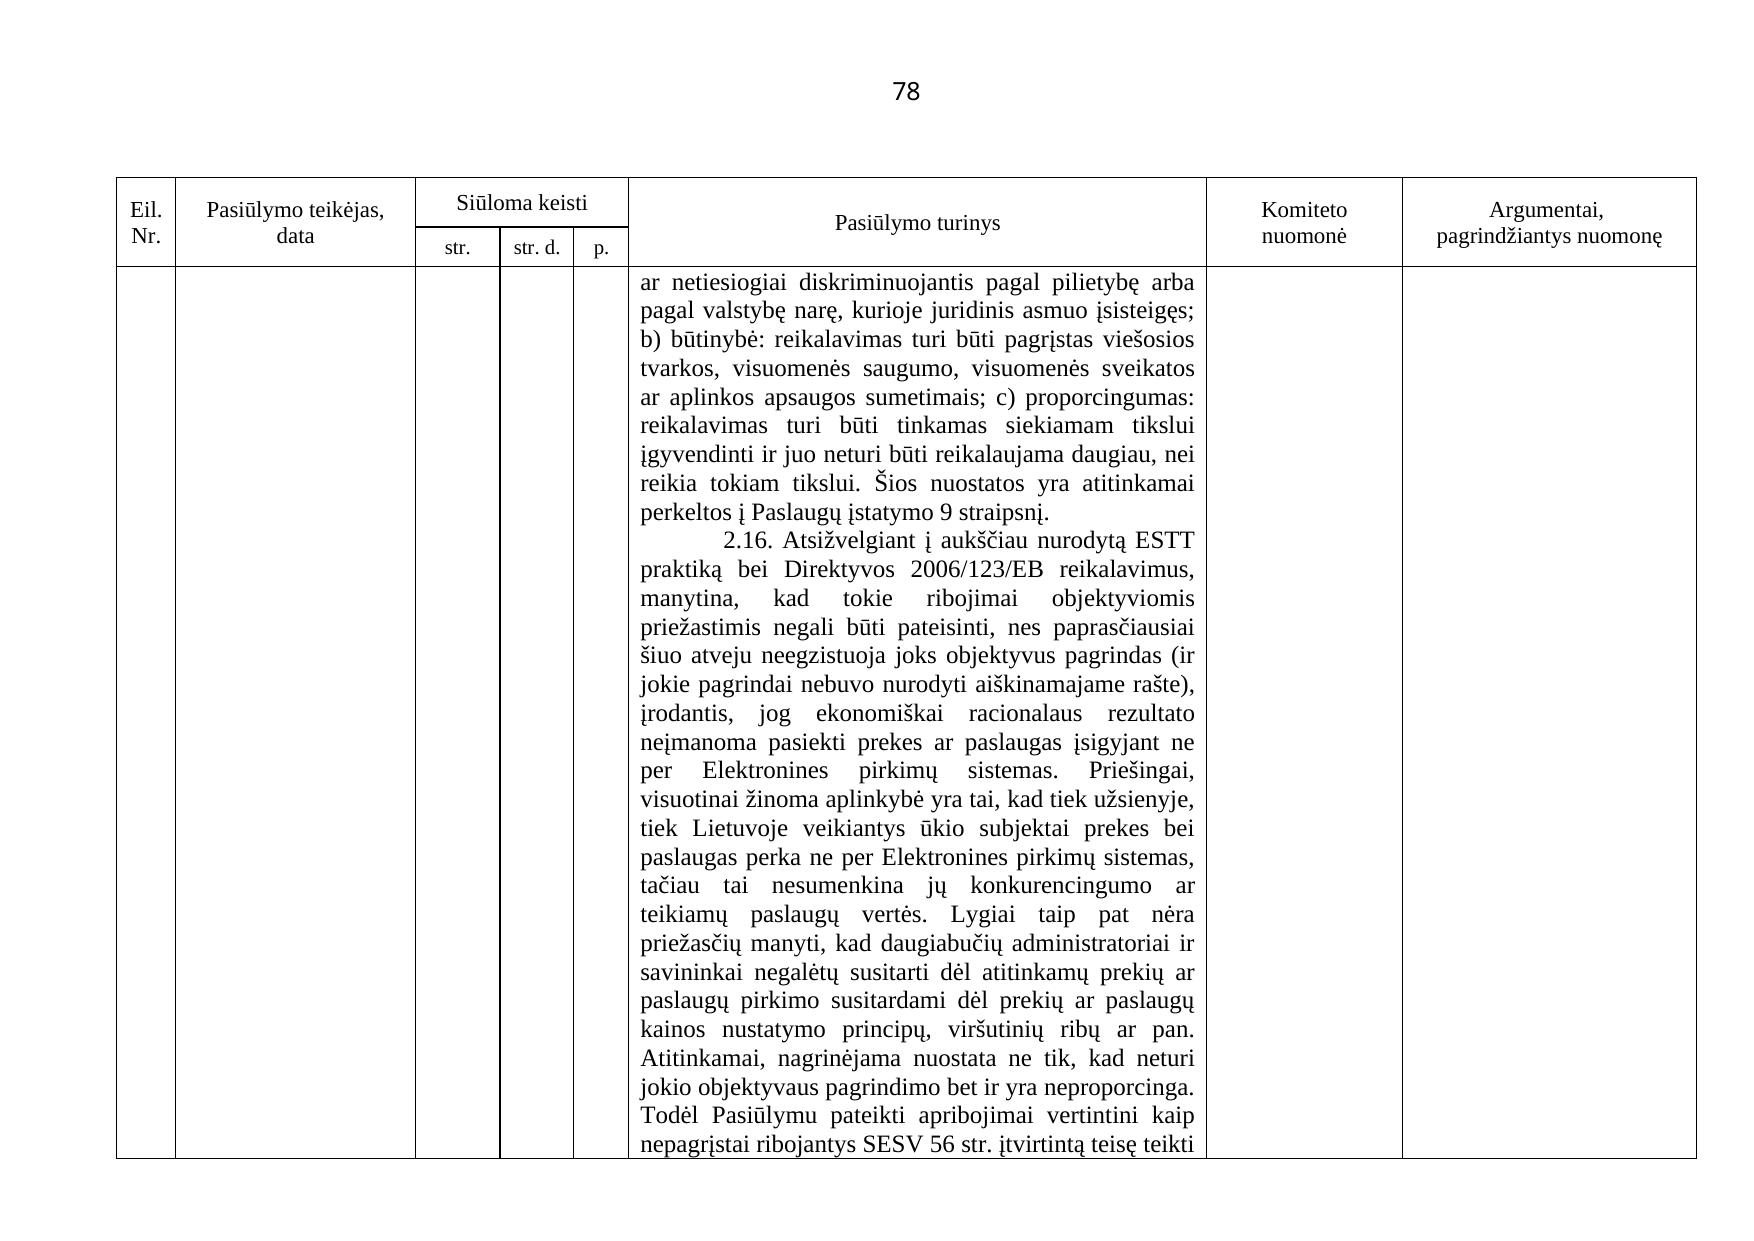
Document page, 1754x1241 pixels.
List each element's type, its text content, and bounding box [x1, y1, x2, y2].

table_header Eil. Nr. [117, 178, 175, 266]
table_cell [1207, 267, 1402, 1158]
table_cell ar netiesiogiai diskriminuojantis pagal pilietybę arba pagal valstybę narę, kurioje juridinis asmuo įsisteigęs; b) būtinybė: reikalavimas turi būti pagrįstas viešosios tvarkos, visuomenės saugumo, visuomenės sveikatos ar aplinkos apsaugos sumetimais; c) proporcingumas: reikalavimas turi būti tinkamas siekiamam tikslui įgyvendinti ir juo neturi būti reikalaujama daugiau, nei reikia tokiam tikslui. Šios nuostatos yra atitinkamai perkeltos į Paslaugų įstatymo 9 straipsnį. 2.16. Atsižvelgiant į aukščiau nurodytą ESTT praktiką bei Direktyvos 2006/123/EB reikalavimus, manytina, kad tokie ribojimai objektyviomis priežastimis negali būti pateisinti, nes paprasčiausiai šiuo atveju neegzistuoja joks objektyvus pagrindas (ir jokie pagrindai nebuvo nurodyti aiškinamajame rašte), įrodantis, jog ekonomiškai racionalaus rezultato neįmanoma pasiekti prekes ar paslaugas įsigyjant ne per Elektronines pirkimų sistemas. Priešingai, visuotinai žinoma aplinkybė yra tai, kad tiek užsienyje, tiek Lietuvoje veikiantys ūkio subjektai prekes bei paslaugas perka ne per Elektronines pirkimų sistemas, tačiau tai nesumenkina jų konkurencingumo ar teikiamų paslaugų vertės. Lygiai taip pat nėra priežasčių manyti, kad daugiabučių administratoriai ir savininkai negalėtų susitarti dėl atitinkamų prekių ar paslaugų pirkimo susitardami dėl prekių ar paslaugų kainos nustatymo principų, viršutinių ribų ar pan. Atitinkamai, nagrinėjama nuostata ne tik, kad neturi jokio objektyvaus pagrindimo bet ir yra neproporcinga. Todėl Pasiūlymu pateikti apribojimai vertintini kaip nepagrįstai ribojantys SESV 56 str. įtvirtintą teisę teikti [629, 267, 1206, 1158]
table_cell [574, 267, 628, 1158]
table_header Pasiūlymo teikėjas, data [176, 178, 415, 266]
table_cell [1403, 267, 1696, 1158]
table_cell str. [416, 228, 499, 266]
table_cell str. d. [501, 228, 573, 266]
table_header Siūloma keisti [416, 178, 628, 226]
table_cell [501, 267, 573, 1158]
table_header Pasiūlymo turinys [629, 178, 1206, 266]
table_cell [416, 267, 499, 1158]
table_cell p. [574, 228, 628, 266]
table_header Komiteto nuomonė [1207, 178, 1402, 266]
table_header Argumentai, pagrindžiantys nuomonę [1403, 178, 1696, 266]
table_cell [117, 267, 175, 1158]
table_cell [176, 267, 415, 1158]
